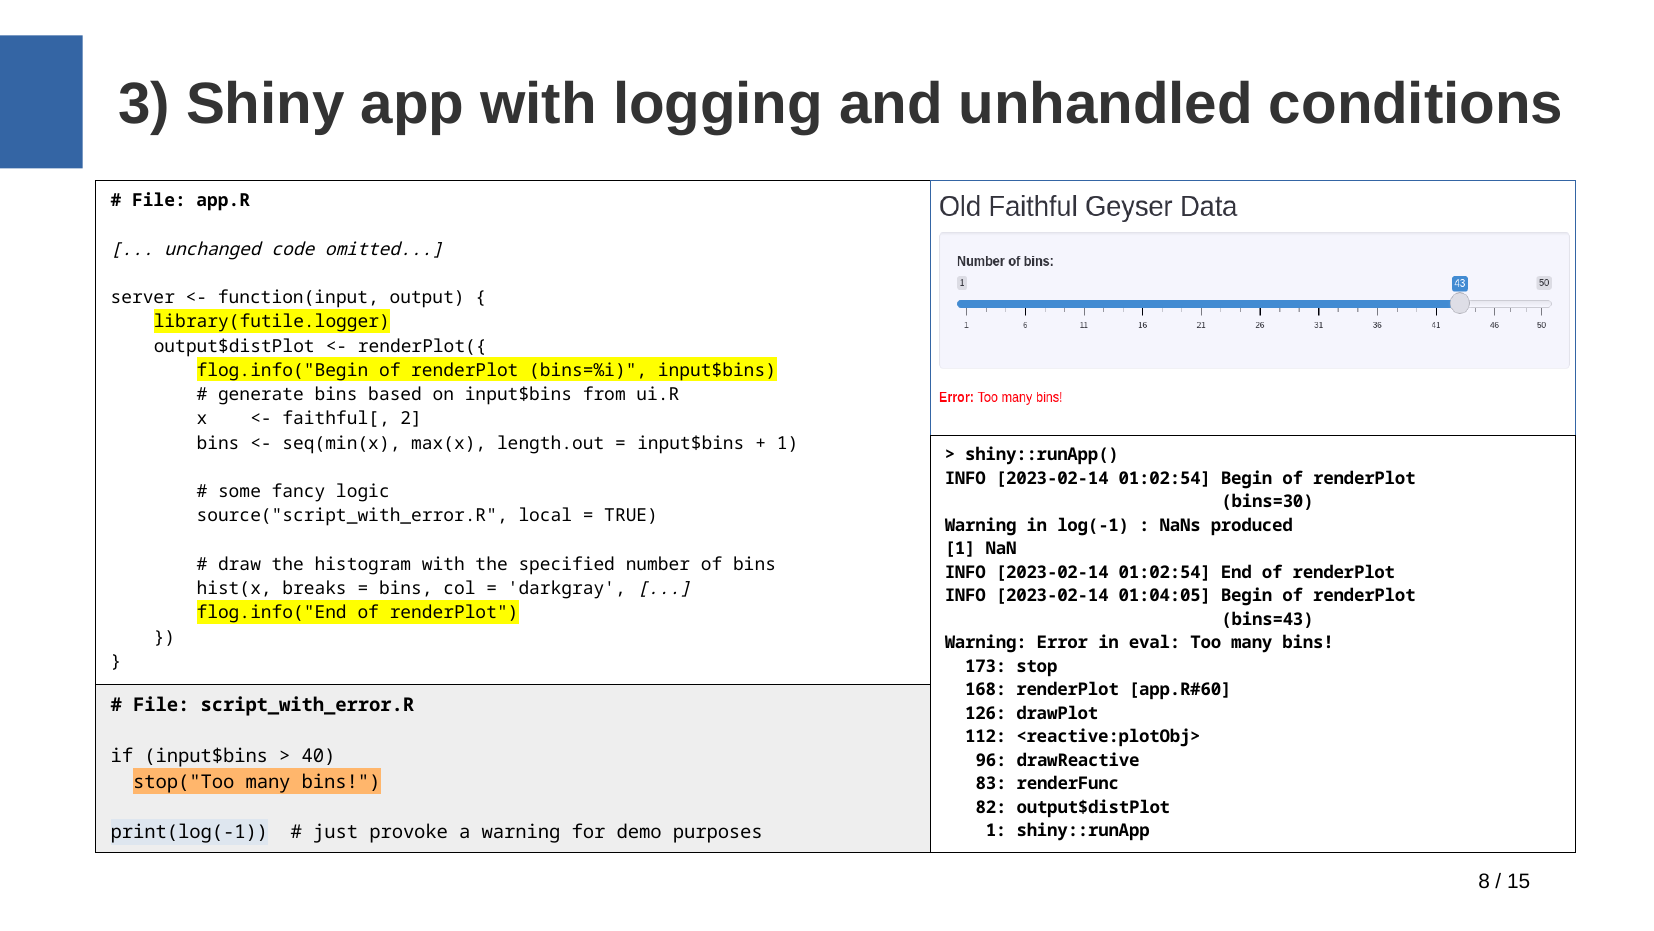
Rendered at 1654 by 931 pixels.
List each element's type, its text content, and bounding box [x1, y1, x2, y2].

title 3) Shiny app with logging and unhandled conditions [118, 37, 1621, 169]
text_box # File: app.R [... unchanged code omitted...] server <- function(input, output) { library(futile.logger) output$distPlot <- renderPlot({ flog.info("Begin of renderPlot (bins=%i)", input$bins) # generate bins based on input$bins from ui.R x <- faithful[, 2] bins <- seq(min(x), max(x), length.out = input$bins + 1) # some fancy logic source("script_with_error.R", local = TRUE) # draw the histogram with the specified number of bins hist(x, breaks = bins, col = 'darkgray', [...] flog.info("End of renderPlot") }) } [95, 180, 930, 684]
text_box # File: script_with_error.R if (input$bins > 40) stop("Too many bins!") print(log(-1)) # just provoke a warning for demo purposes [95, 684, 931, 853]
picture [930, 179, 1576, 435]
text_box > shiny::runApp() INFO [2023-02-14 01:02:54] Begin of renderPlot (bins=30) Warning in log(-1) : NaNs produced [1] NaN INFO [2023-02-14 01:02:54] End of renderPlot INFO [2023-02-14 01:04:05] Begin of renderPlot (bins=43) Warning: Error in eval: Too many bins! 173: stop 168: renderPlot [app.R#60] 126: drawPlot 112: <reactive:plotObj> 96: drawReactive 83: renderFunc 82: output$distPlot 1: shiny::runApp [930, 435, 1576, 853]
